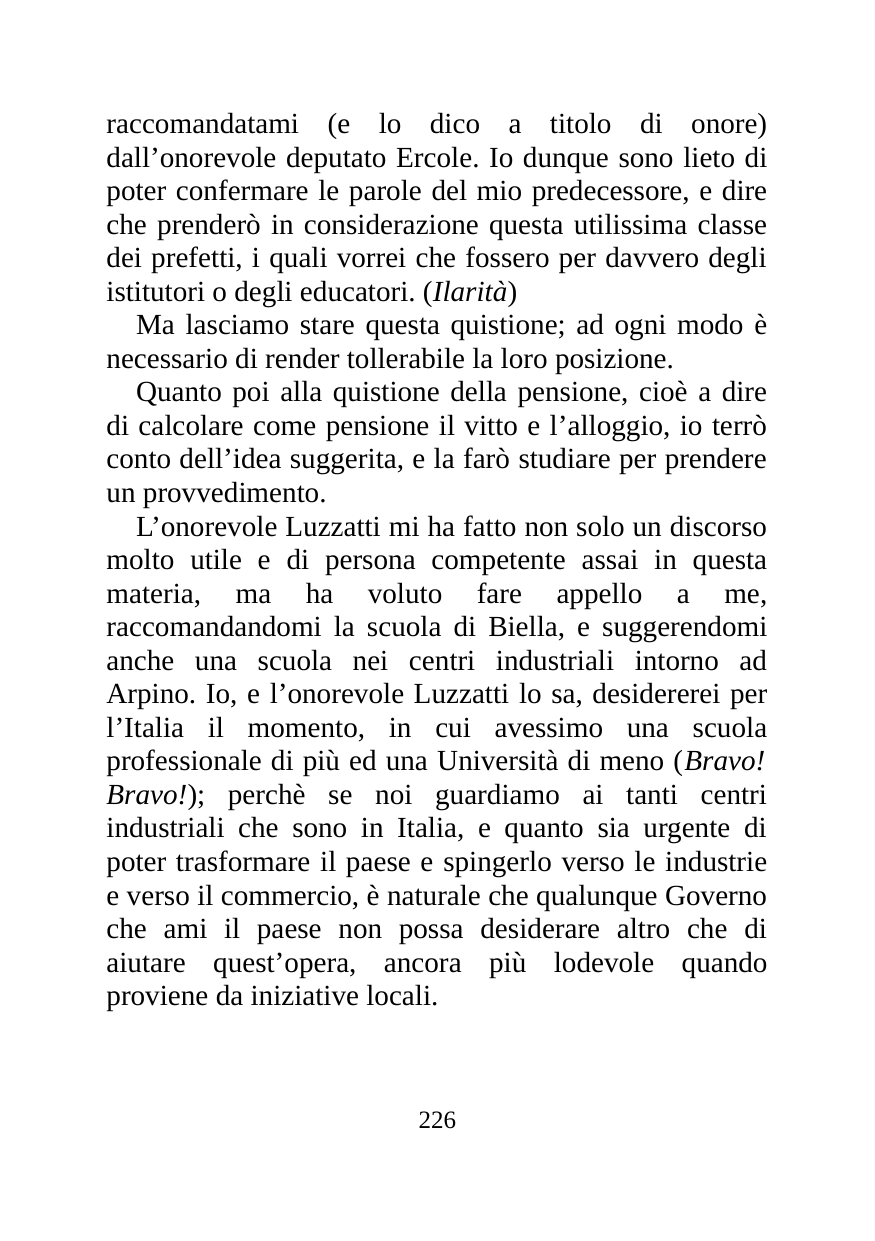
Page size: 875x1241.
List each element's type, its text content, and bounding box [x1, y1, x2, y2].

text raccomandatami (e lo dico a titolo di onore) dall’onorevole deputato Ercole. Io dunque sono lieto di poter confermare le parole del mio predecessore, e dire che prenderò in considerazione questa utilissima classe dei prefetti, i quali vorrei che fossero per davvero degli istitutori o degli educatori. (Ilarità) [106, 106, 768, 307]
text L’onorevole Luzzatti mi ha fatto non solo un discorso molto utile e di persona competente assai in questa materia, ma ha voluto fare appello a me, raccomandandomi la scuola di Biella, e suggerendomi anche una scuola nei centri industriali intorno ad Arpino. Io, e l’onorevole Luzzatti lo sa, desidererei per l’Italia il momento, in cui avessimo una scuola professionale di più ed una Università di meno (Bravo! Bravo!); perchè se noi guardiamo ai tanti centri industriali che sono in Italia, e quanto sia urgente di poter trasformare il paese e spingerlo verso le industrie e verso il commercio, è naturale che qualunque Governo che ami il paese non possa desiderare altro che di aiutare quest’opera, ancora più lodevole quando proviene da iniziative locali. [106, 509, 768, 1012]
text Ma lasciamo stare questa quistione; ad ogni modo è necessario di render tollerabile la loro posizione. [106, 307, 768, 374]
text Quanto poi alla quistione della pensione, cioè a dire di calcolare come pensione il vitto e l’alloggio, io terrò conto dell’idea suggerita, e la farò studiare per prendere un provvedimento. [106, 374, 768, 509]
